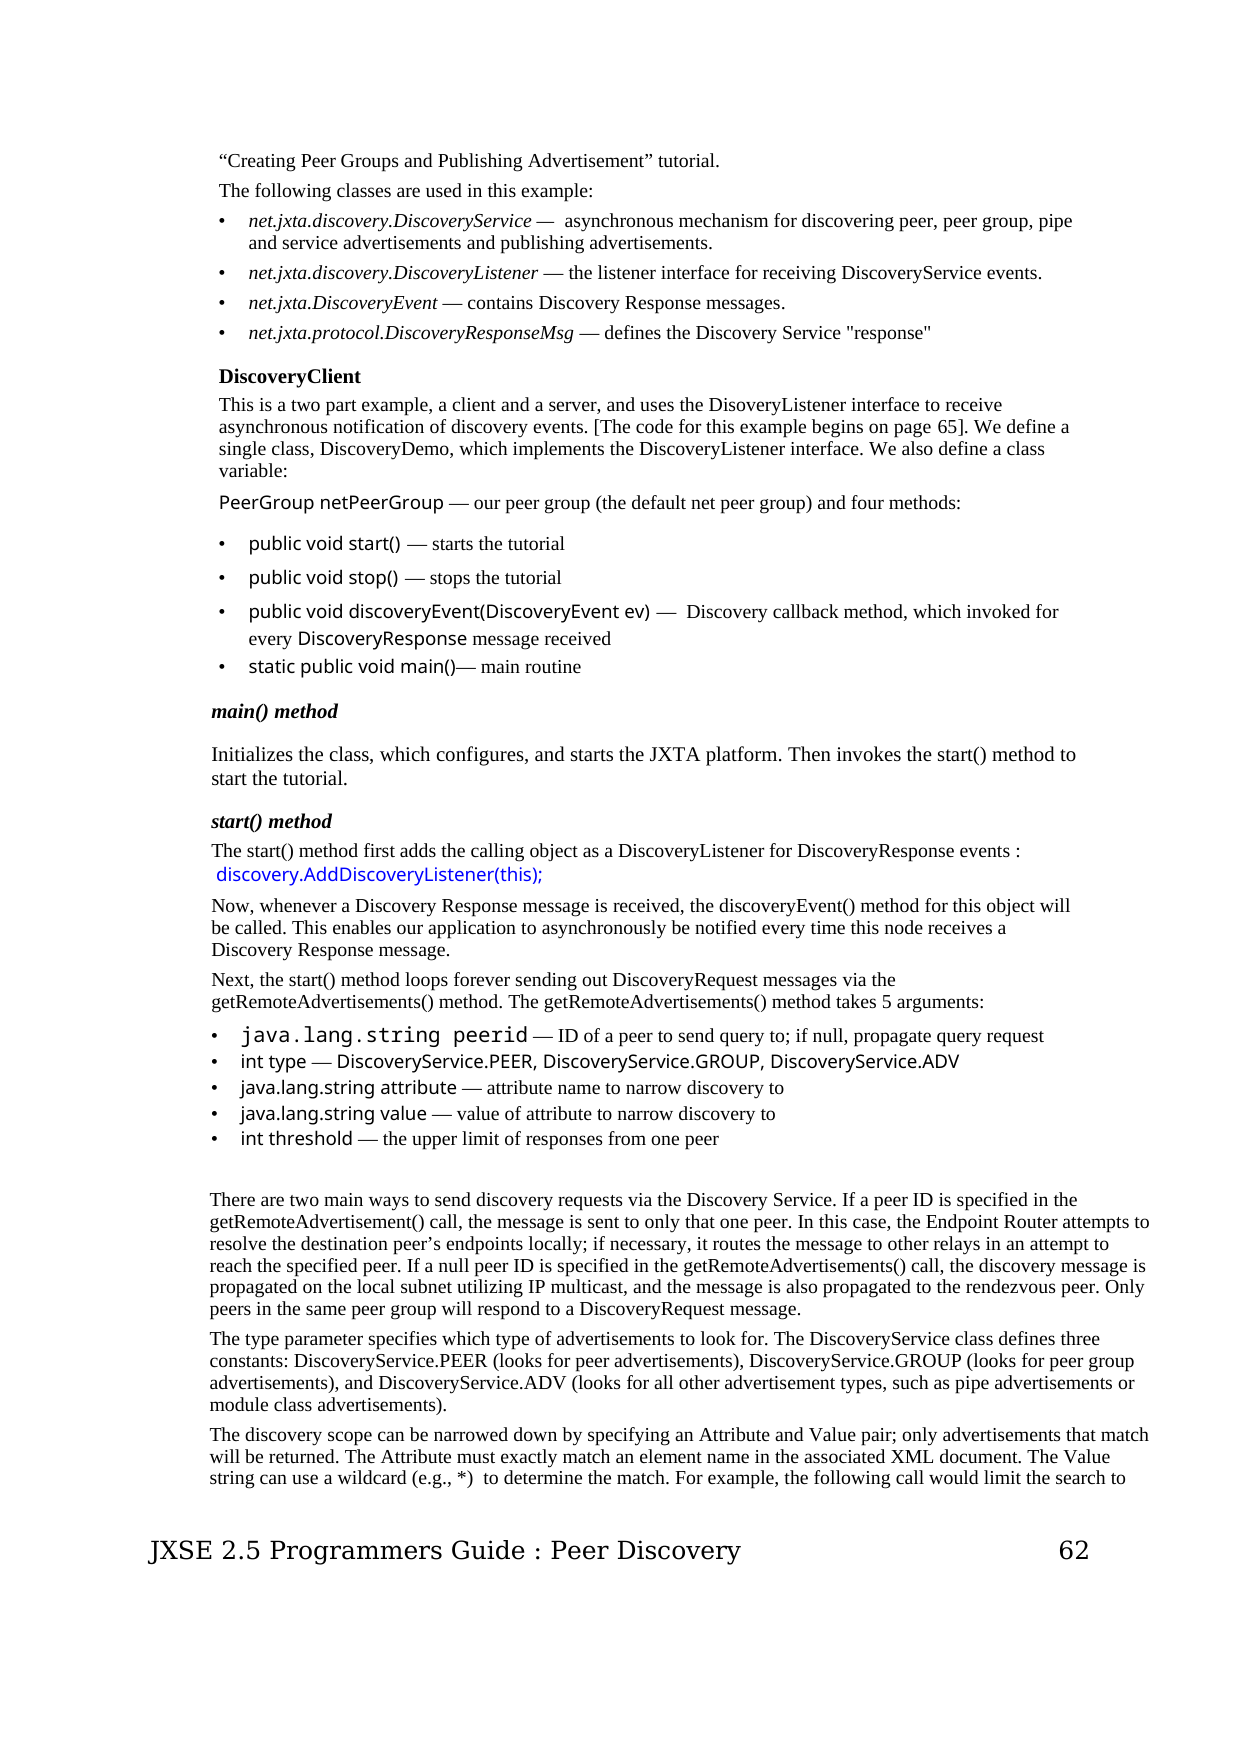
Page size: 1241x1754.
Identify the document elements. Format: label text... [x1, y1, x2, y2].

list public void stop() — stops the tutorial [219, 557, 1090, 591]
text discovery.AddDiscoveryListener(this); [211, 861, 1090, 887]
list net.jxta.discovery.DiscoveryListener — the listener interface for receiving DiscoveryService events. [219, 262, 1090, 284]
text main() method [211, 699, 1090, 722]
text The following classes are used in this example: [219, 180, 1090, 202]
text The type parameter specifies which type of advertisements to look for. The DiscoveryService class defines three constants: DiscoveryService.PEER (looks for peer advertisements), DiscoveryService.GROUP (looks for peer group advertisements), and DiscoveryService.ADV (looks for all other advertisement types, such as pipe advertisements or module class advertisements). [209, 1328, 1153, 1415]
text start() method [211, 810, 1090, 833]
list java.lang.string peerid — ID of a peer to send query to; if null, propagate query request [211, 1021, 1090, 1049]
text Initializes the class, which configures, and starts the JXTA platform. Then invokes the start() method to start the tutorial. [211, 743, 1090, 789]
list net.jxta.DiscoveryEvent — contains Discovery Response messages. [219, 292, 1090, 314]
text Now, whenever a Discovery Response message is received, the discoveryEvent() method for this object will be called. This enables our application to asynchronously be notified every time this node receives a Discovery Response message. [211, 895, 1090, 960]
list static public void main()— main routine [219, 651, 1090, 679]
text “Creating Peer Groups and Publishing Advertisement” tutorial. [219, 150, 1090, 172]
text This is a two part example, a client and a server, and uses the DisoveryListener interface to receive asynchronous notification of discovery events. [The code for this example begins on page 60]. We define a single class, DiscoveryDemo, which implements the DiscoveryListener interface. We also define a class variable: [219, 394, 1090, 481]
text The discovery scope can be narrowed down by specifying an Attribute and Value pair; only advertisements that match will be returned. The Attribute must exactly match an element name in the associated XML document. The Value string can use a wildcard (e.g., *) to determine the match. For example, the following call would limit the search to [209, 1424, 1153, 1489]
list net.jxta.discovery.DiscoveryService — asynchronous mechanism for discovering peer, peer group, pipe and service advertisements and publishing advertisements. [219, 210, 1090, 254]
list net.jxta.protocol.DiscoveryResponseMsg — defines the Discovery Service "response" [219, 322, 1090, 344]
list public void discoveryEvent(DiscoveryEvent ev) — Discovery callback method, which invoked for every DiscoveryResponse message received [219, 591, 1090, 651]
list int threshold — the upper limit of responses from one peer [211, 1125, 1090, 1151]
text DiscoveryClient [219, 365, 1090, 388]
list java.lang.string attribute — attribute name to narrow discovery to [211, 1074, 1090, 1100]
text The start() method first adds the calling object as a DiscoveryListener for DiscoveryResponse events : [211, 839, 1090, 861]
text Next, the start() method loops forever sending out DiscoveryRequest messages via the getRemoteAdvertisements() method. The getRemoteAdvertisements() method takes 5 arguments: [211, 969, 1090, 1012]
text PeerGroup netPeerGroup — our peer group (the default net peer group) and four methods: [219, 489, 1090, 515]
list public void start() — starts the tutorial [219, 523, 1090, 557]
text There are two main ways to send discovery requests via the Discovery Service. If a peer ID is specified in the getRemoteAdvertisement() call, the message is sent to only that one peer. In this case, the Endpoint Router attempts to resolve the destination peer’s endpoints locally; if necessary, it routes the message to other relays in an attempt to reach the specified peer. If a null peer ID is specified in the getRemoteAdvertisements() call, the discovery message is propagated on the local subnet utilizing IP multicast, and the message is also propagated to the rendezvous peer. Only peers in the same peer group will respond to a DiscoveryRequest message. [209, 1189, 1153, 1320]
list java.lang.string value — value of attribute to narrow discovery to [211, 1100, 1090, 1125]
list int type — DiscoveryService.PEER, DiscoveryService.GROUP, DiscoveryService.ADV [211, 1049, 1240, 1074]
